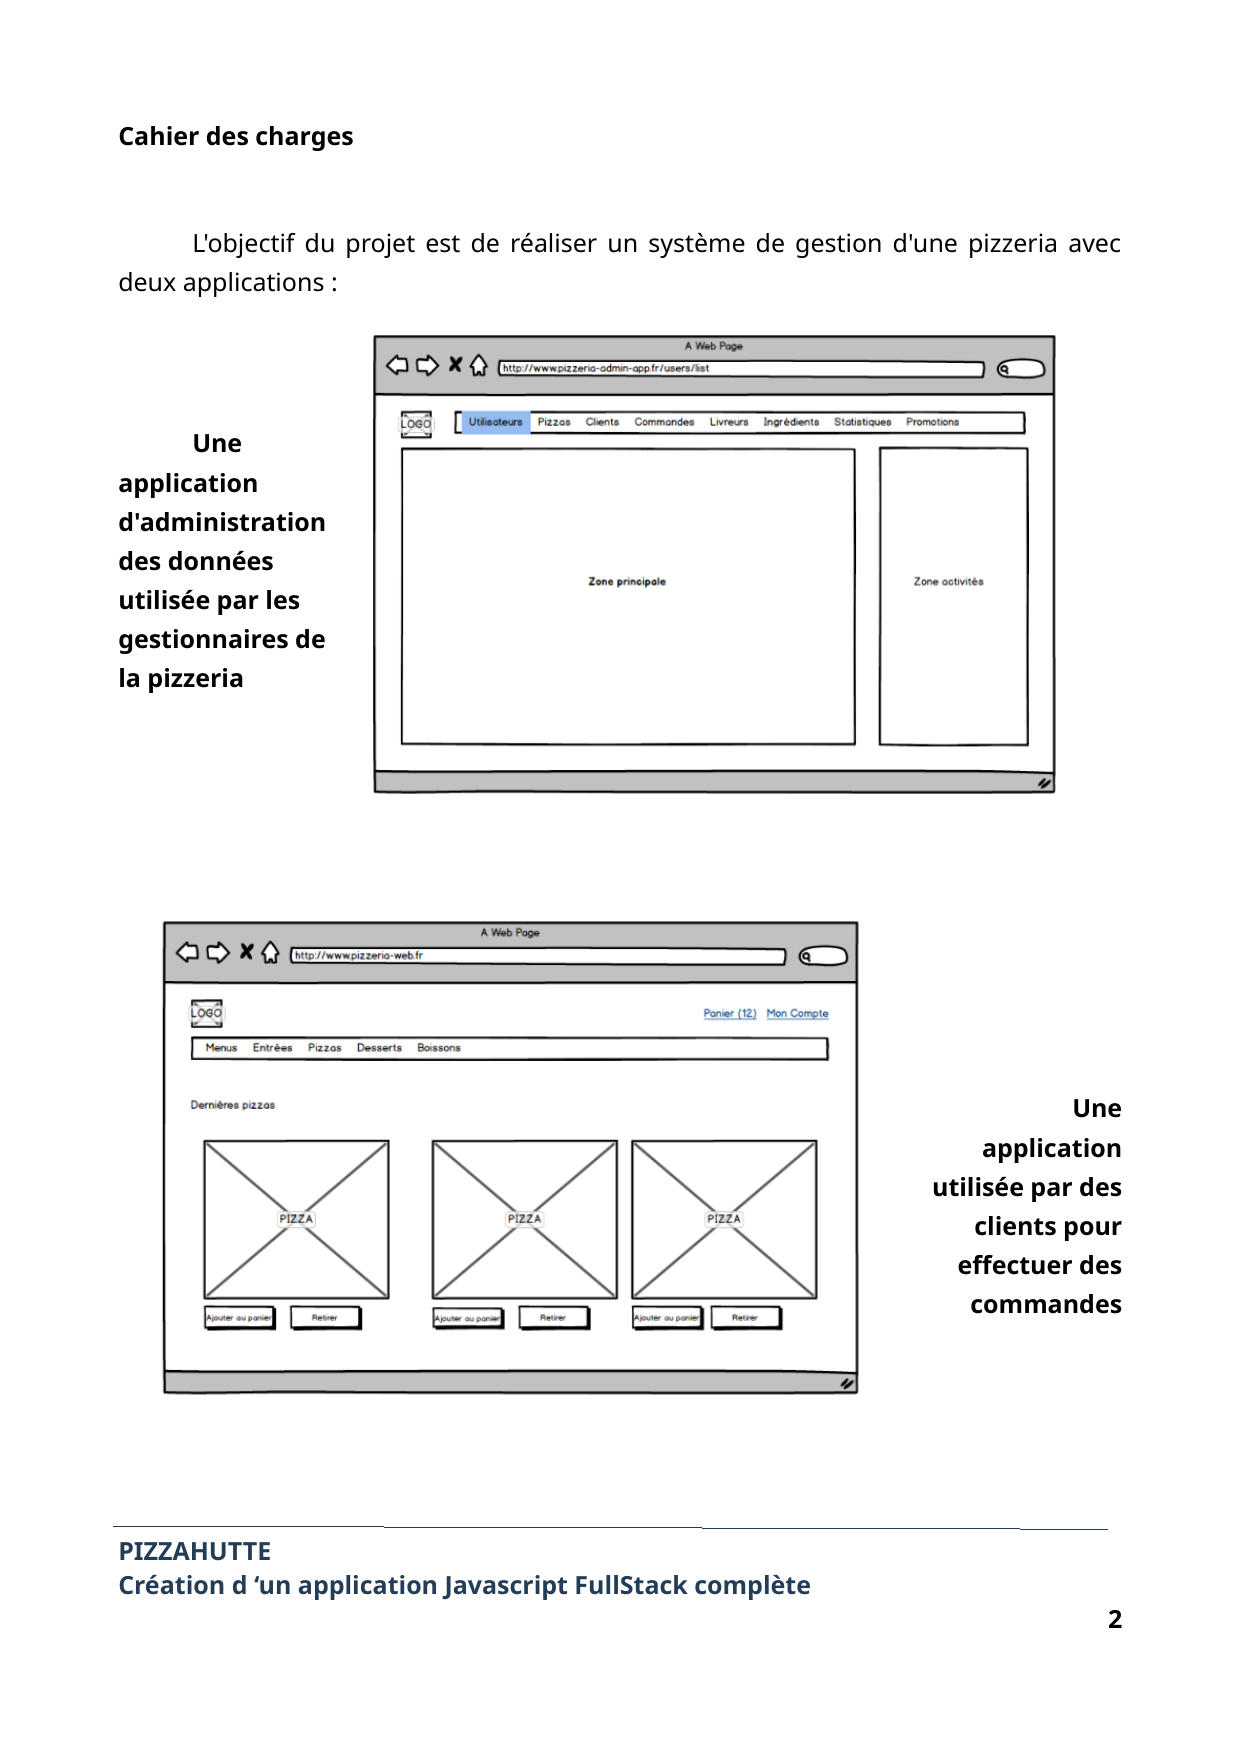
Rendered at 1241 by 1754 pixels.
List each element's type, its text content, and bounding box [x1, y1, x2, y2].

text Une application utilisée par des clients pour effectuer des commandes [886, 1091, 1122, 1321]
text L'objectif du projet est de réaliser un système de gestion d'une pizzeria avec deux applications : [118, 226, 1122, 299]
text [1063, 426, 1122, 695]
picture [367, 329, 1063, 802]
text Une application d'administration des données utilisée par les gestionnaires de la pizzeria [118, 426, 367, 695]
picture [147, 915, 886, 1403]
text Cahier des charges [118, 118, 1122, 152]
text [118, 1091, 147, 1321]
